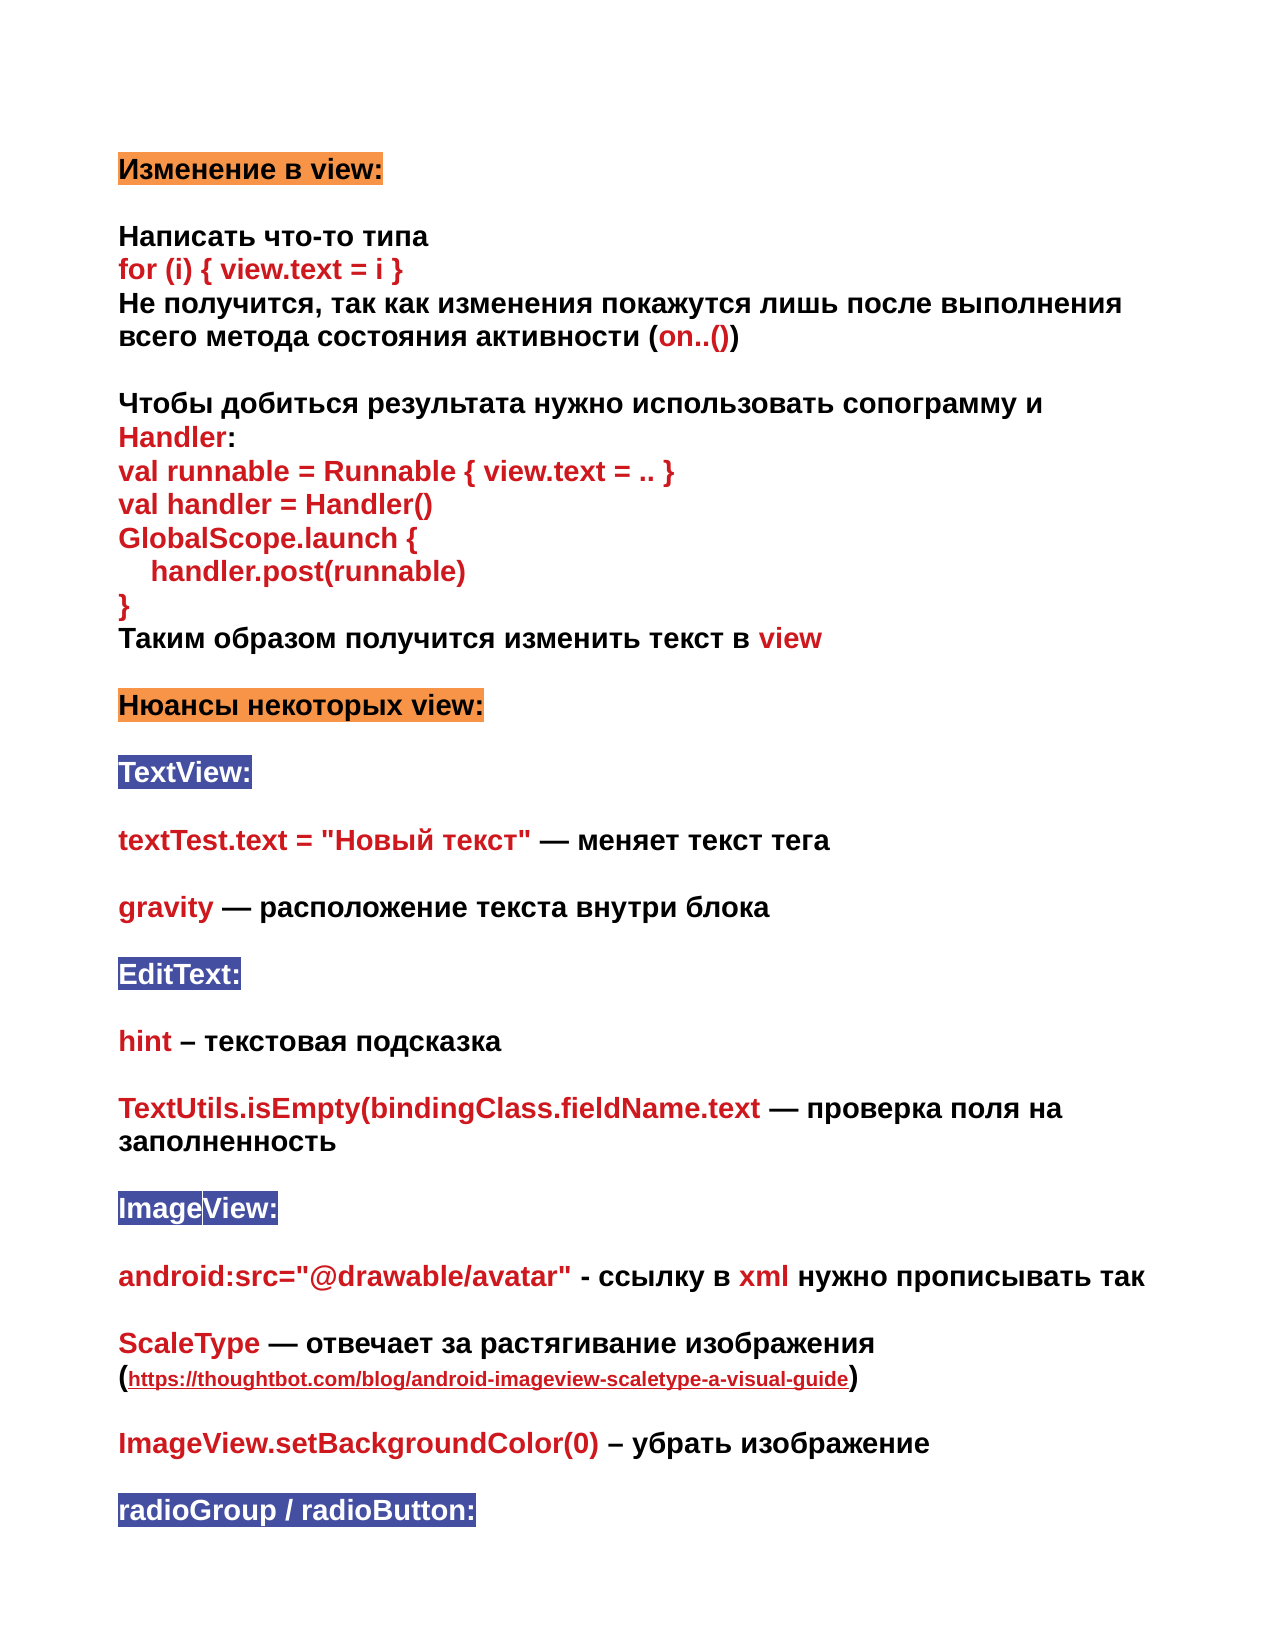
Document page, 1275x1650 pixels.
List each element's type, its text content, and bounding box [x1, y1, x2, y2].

text EditText: [118, 957, 1157, 990]
text hint – текстовая подсказка [118, 1024, 1157, 1057]
text Нюансы некоторых view: [118, 688, 1157, 722]
text Изменение в view: [118, 152, 1157, 185]
text TextView: [118, 755, 1157, 789]
text handler.post(runnable) [118, 554, 1157, 588]
text } [118, 588, 1157, 621]
text GlobalScope.launch { [118, 521, 1157, 554]
text val runnable = Runnable { view.text = .. } [118, 453, 1157, 487]
text ScaleType — отвечает за растягивание изображения (https://thoughtbot.com/blog/android-imageview-scaletype-a-visual-guide) [118, 1326, 1157, 1393]
text android:src="@drawable/avatar" - ссылку в xml нужно прописывать так [118, 1258, 1157, 1292]
text radioGroup / radioButton: [118, 1493, 1157, 1527]
text textTest.text = "Новый текст" — меняет текст тега [118, 822, 1157, 856]
text for (i) { view.text = i } [118, 252, 1157, 286]
text Чтобы добиться результата нужно использовать сопограмму и Handler: [118, 386, 1157, 453]
text val handler = Handler() [118, 487, 1157, 521]
text Не получится, так как изменения покажутся лишь после выполнения всего метода состояния активности (on..()) [118, 286, 1157, 353]
text gravity — расположение текста внутри блока [118, 889, 1157, 923]
text ImageView: [118, 1191, 1157, 1225]
text Таким образом получится изменить текст в view [118, 621, 1157, 655]
text TextUtils.isEmpty(bindingClass.fieldName.text — проверка поля на заполненность [118, 1091, 1157, 1158]
text ImageView.setBackgroundColor(0) – убрать изображение [118, 1426, 1157, 1460]
text Написать что-то типа [118, 219, 1157, 252]
